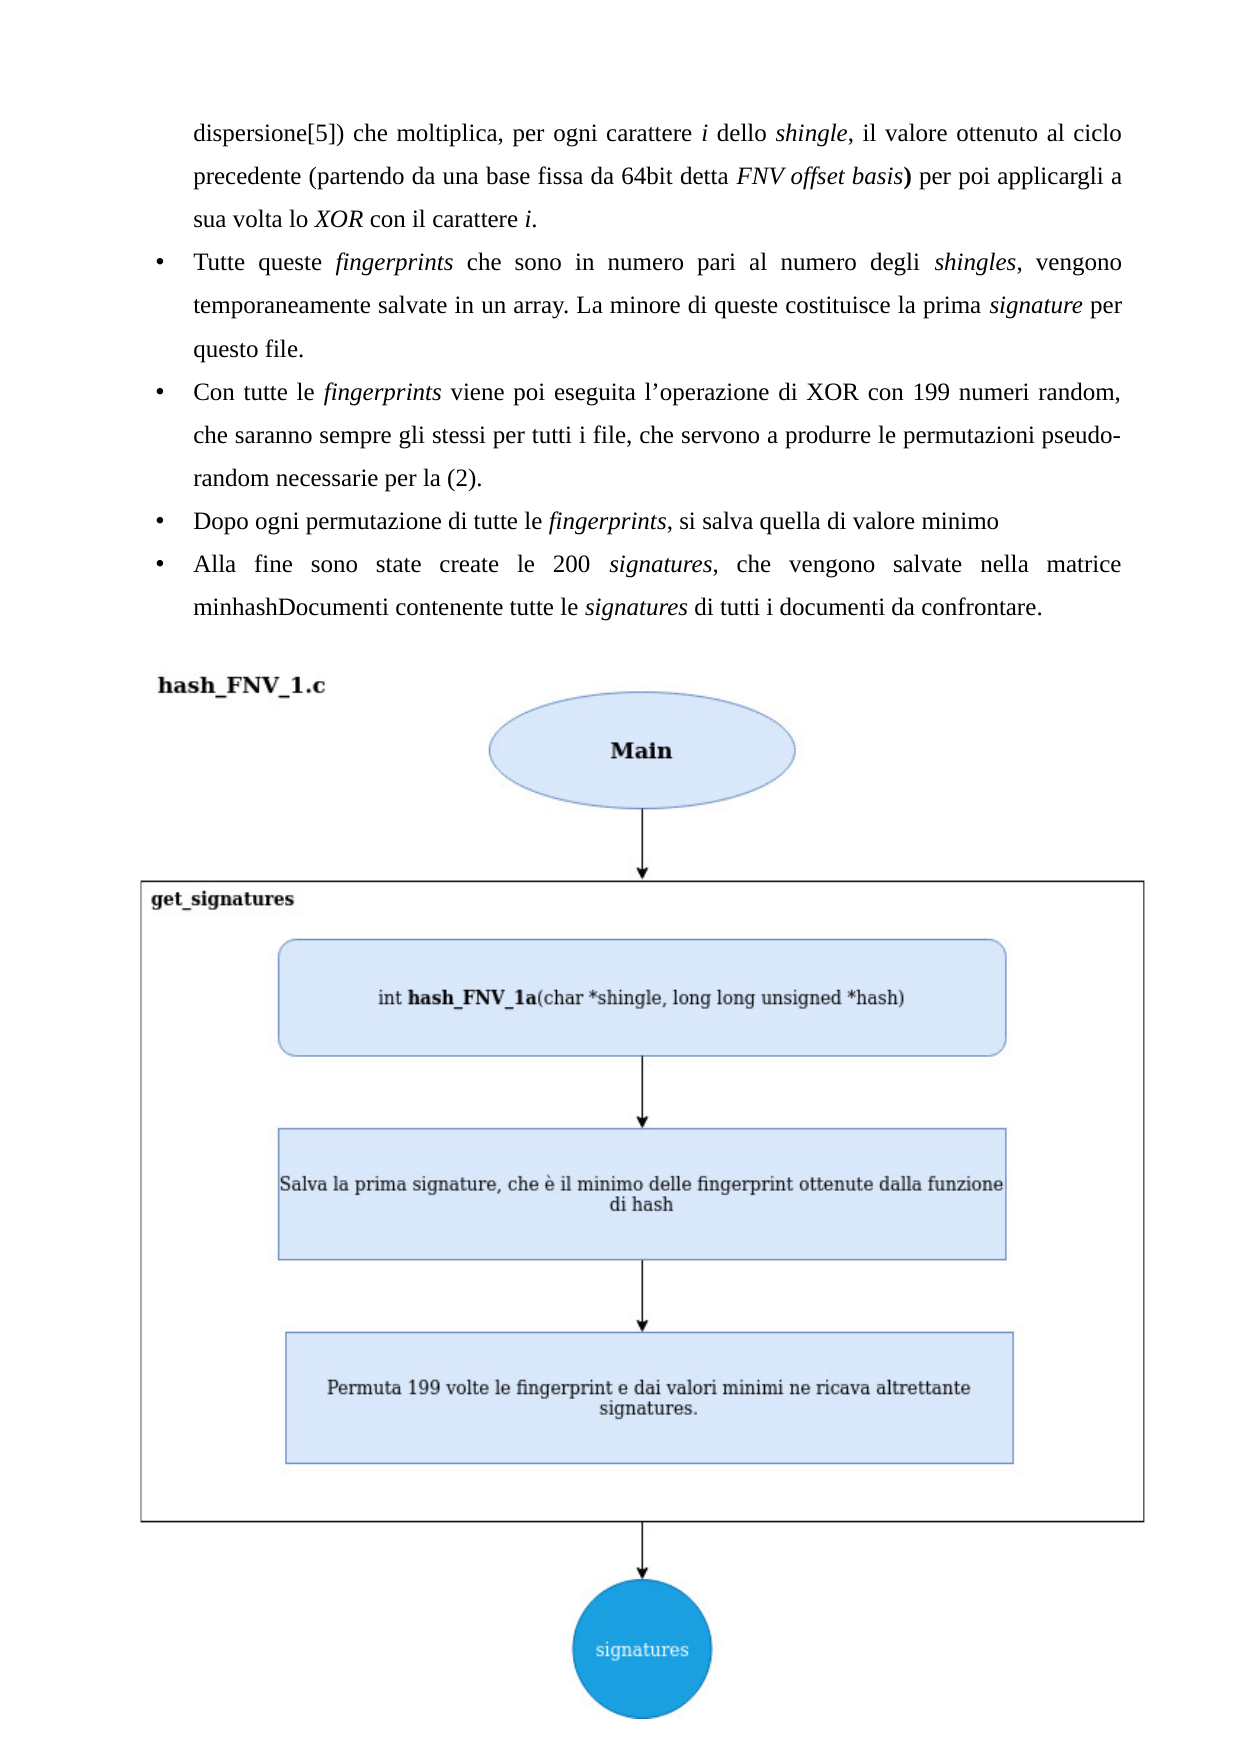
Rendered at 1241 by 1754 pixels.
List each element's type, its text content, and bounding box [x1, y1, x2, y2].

list Alla fine sono state create le 200 signatures, che vengono salvate nella matrice minhashDocumenti contenente tutte le signatures di tutti i documenti da confrontare. [156, 549, 1122, 621]
list Dopo ogni permutazione di tutte le fingerprints, si salva quella di valore minimo [156, 506, 1122, 535]
list Tutte queste fingerprints che sono in numero pari al numero degli shingles, vengono temporaneamente salvate in un array. La minore di queste costituisce la prima signature per questo file. [156, 247, 1122, 362]
list Con tutte le fingerprints viene poi eseguita l’operazione di XOR con 199 numeri random, che saranno sempre gli stessi per tutti i file, che servono a produrre le permutazioni pseudo-random necessarie per la (2). [156, 377, 1122, 492]
picture [140, 649, 1145, 1719]
list dispersione[5]) che moltiplica, per ogni carattere i dello shingle, il valore ottenuto al ciclo precedente (partendo da una base fissa da 64bit detta FNV offset basis) per poi applicargli a sua volta lo XOR con il carattere i. [156, 118, 1122, 233]
